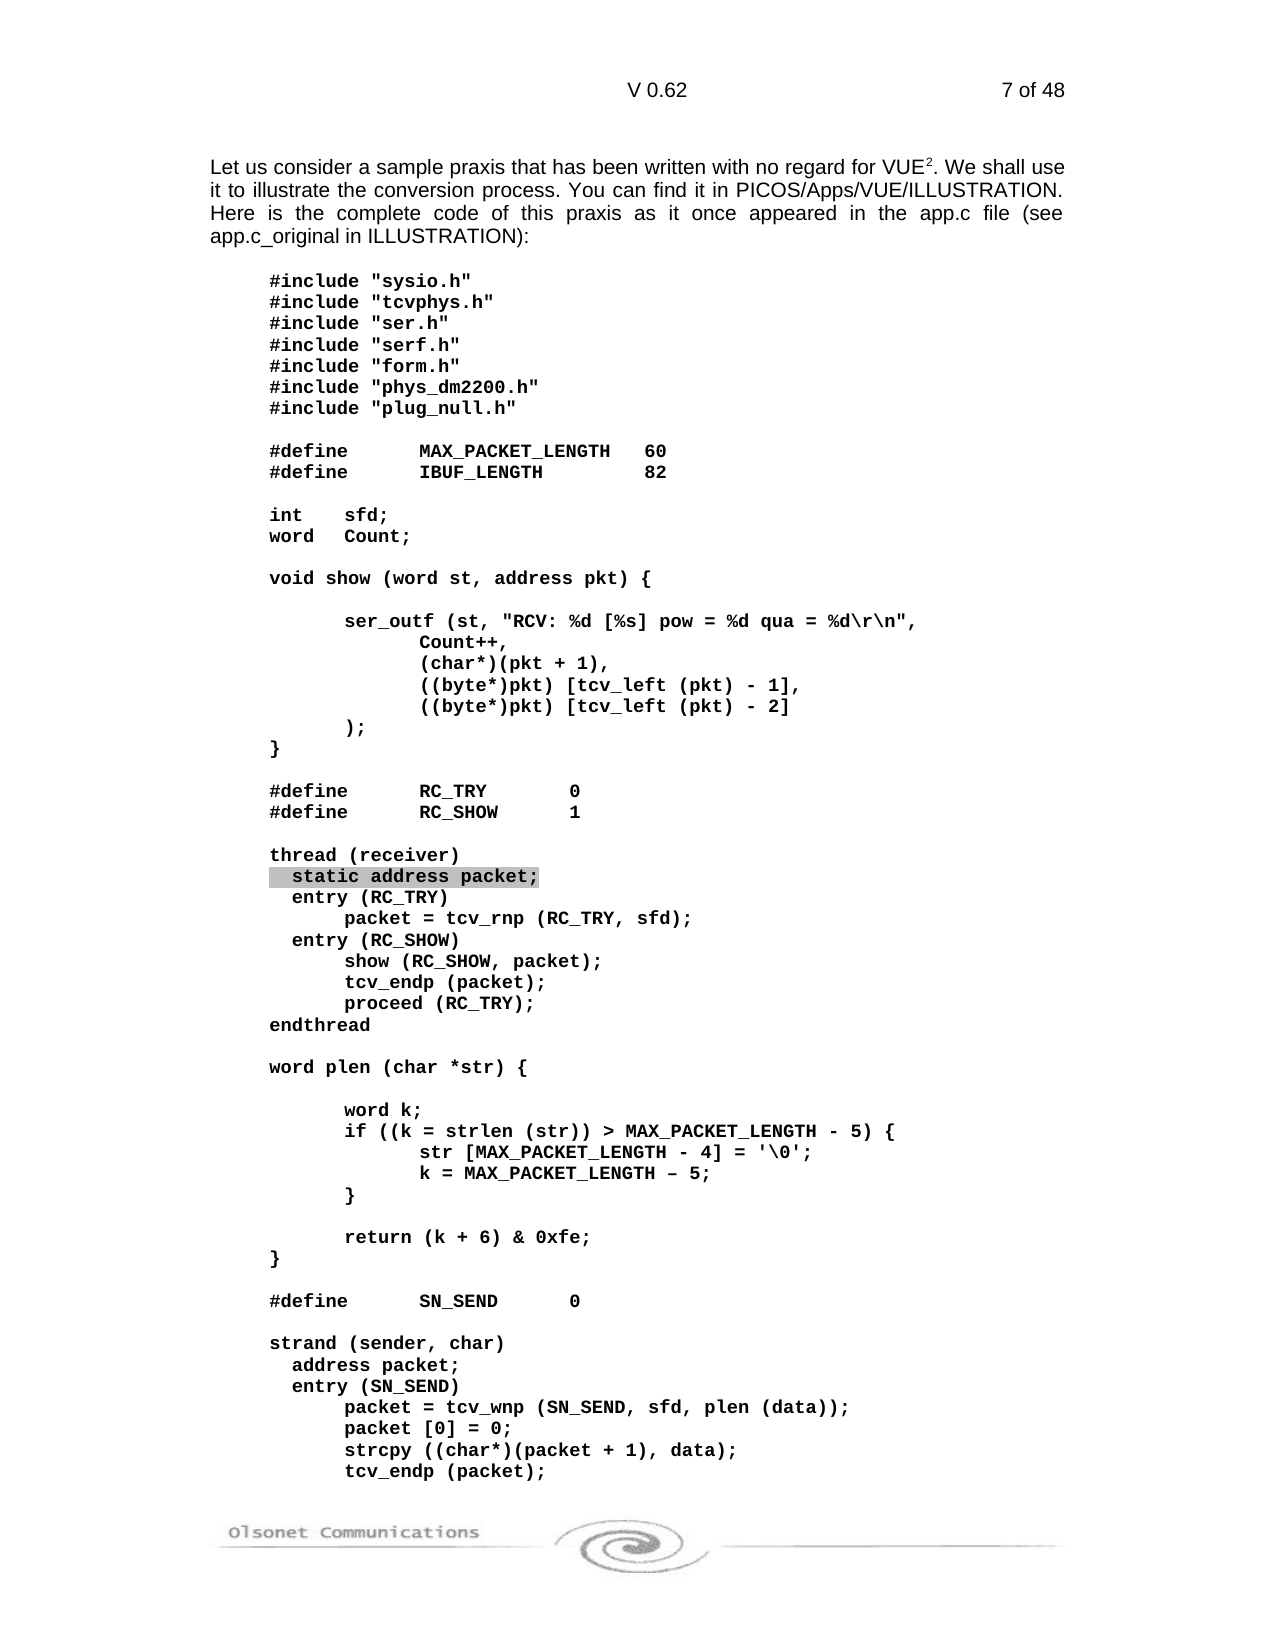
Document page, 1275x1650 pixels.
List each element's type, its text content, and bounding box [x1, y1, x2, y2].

text tcv_endp (packet); [269, 1462, 1065, 1483]
text entry (RC_TRY) [269, 888, 1065, 909]
text #include "tcvphys.h" [269, 293, 1065, 314]
text #define IBUF_LENGTH 82 [269, 463, 1065, 484]
text word plen (char *str) { [269, 1058, 1065, 1079]
text proceed (RC_TRY); [269, 994, 1065, 1015]
text entry (RC_SHOW) [269, 930, 1065, 952]
text Let us consider a sample praxis that has been written with no regard for VUE2. We shall use it to illustrate the conversion process. You can find it in PICOS/Apps/VUE/ILLUSTRATION. Here is the complete code of this praxis as it once appeared in the app.c file (see app.c_original in ILLUSTRATION): [210, 155, 1065, 248]
text strand (sender, char) [269, 1334, 1065, 1355]
text return (k + 6) & 0xfe; [269, 1228, 1065, 1249]
text #include "plug_null.h" [269, 399, 1065, 420]
text packet = tcv_rnp (RC_TRY, sfd); [269, 909, 1065, 930]
text packet = tcv_wnp (SN_SEND, sfd, plen (data)); [269, 1398, 1065, 1419]
text k = MAX_PACKET_LENGTH – 5; [269, 1164, 1065, 1185]
picture [210, 1504, 1065, 1596]
text #include "ser.h" [269, 314, 1065, 335]
text ); [269, 718, 1065, 739]
text } [269, 1185, 1065, 1207]
text (char*)(pkt + 1), [269, 654, 1065, 675]
text entry (SN_SEND) [269, 1377, 1065, 1398]
text Count++, [269, 633, 1065, 654]
text #include "serf.h" [269, 335, 1065, 357]
text #define SN_SEND 0 [269, 1292, 1065, 1313]
text ((byte*)pkt) [tcv_left (pkt) - 1], [269, 675, 1065, 697]
text } [269, 739, 1065, 760]
text tcv_endp (packet); [269, 973, 1065, 994]
text } [269, 1249, 1065, 1270]
text packet [0] = 0; [269, 1419, 1065, 1440]
text ser_outf (st, "RCV: %d [%s] pow = %d qua = %d\r\n", [269, 612, 1065, 633]
text #define RC_SHOW 1 [269, 803, 1065, 824]
text strcpy ((char*)(packet + 1), data); [269, 1440, 1065, 1462]
text static address packet; [269, 867, 1065, 888]
text thread (receiver) [269, 845, 1065, 867]
text if ((k = strlen (str)) > MAX_PACKET_LENGTH - 5) { [269, 1122, 1065, 1143]
text word k; [269, 1100, 1065, 1122]
text #include "sysio.h" [269, 272, 1065, 293]
text void show (word st, address pkt) { [269, 569, 1065, 590]
text address packet; [269, 1355, 1065, 1377]
text endthread [269, 1015, 1065, 1037]
text ((byte*)pkt) [tcv_left (pkt) - 2] [269, 697, 1065, 718]
text show (RC_SHOW, packet); [269, 952, 1065, 973]
text #include "phys_dm2200.h" [269, 378, 1065, 399]
text #define MAX_PACKET_LENGTH 60 [269, 442, 1065, 463]
text #define RC_TRY 0 [269, 782, 1065, 803]
text word Count; [269, 527, 1065, 548]
text int sfd; [269, 505, 1065, 527]
text str [MAX_PACKET_LENGTH - 4] = '\0'; [269, 1143, 1065, 1164]
text #include "form.h" [269, 357, 1065, 378]
